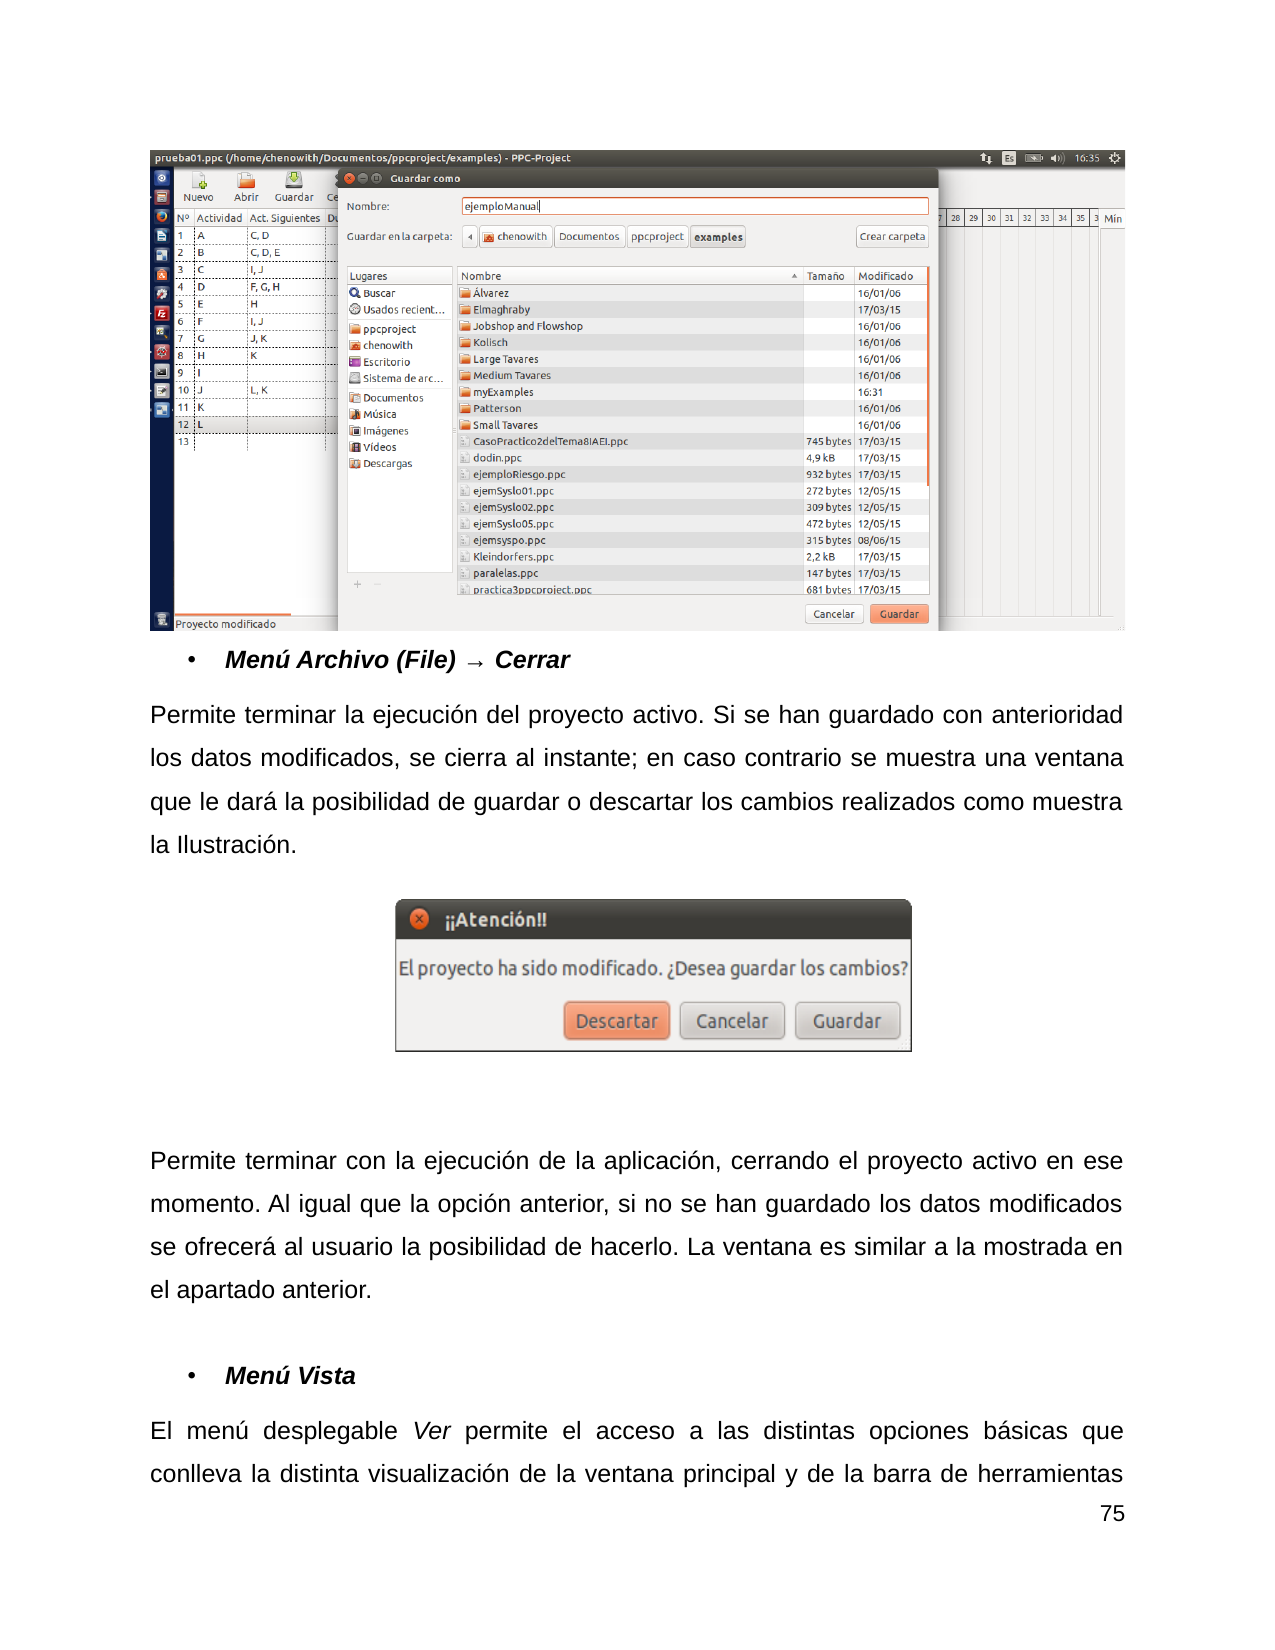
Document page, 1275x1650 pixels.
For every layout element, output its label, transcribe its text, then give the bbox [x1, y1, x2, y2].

text Permite terminar la ejecución del proyecto activo. Si se han guardado con anterioridad los datos modificados, se cierra al instante; en caso contrario se muestra una ventana que le dará la posibilidad de guardar o descartar los cambios realizados como muestra la Ilustración. [150, 700, 1125, 858]
picture [395, 899, 912, 1052]
text Permite terminar con la ejecución de la aplicación, cerrando el proyecto activo en ese momento. Al igual que la opción anterior, si no se han guardado los datos modificados se ofrecerá al usuario la posibilidad de hacerlo. La ventana es similar a la mostrada en el apartado anterior. [150, 1146, 1125, 1304]
picture [150, 150, 1125, 631]
list Menú Archivo (File) → Cerrar [187, 631, 1125, 673]
text El menú desplegable Ver permite el acceso a las distintas opciones básicas que conlleva la distinta visualización de la ventana principal y de la barra de herramientas [150, 1416, 1125, 1488]
list Menú Vista [187, 1361, 1125, 1389]
